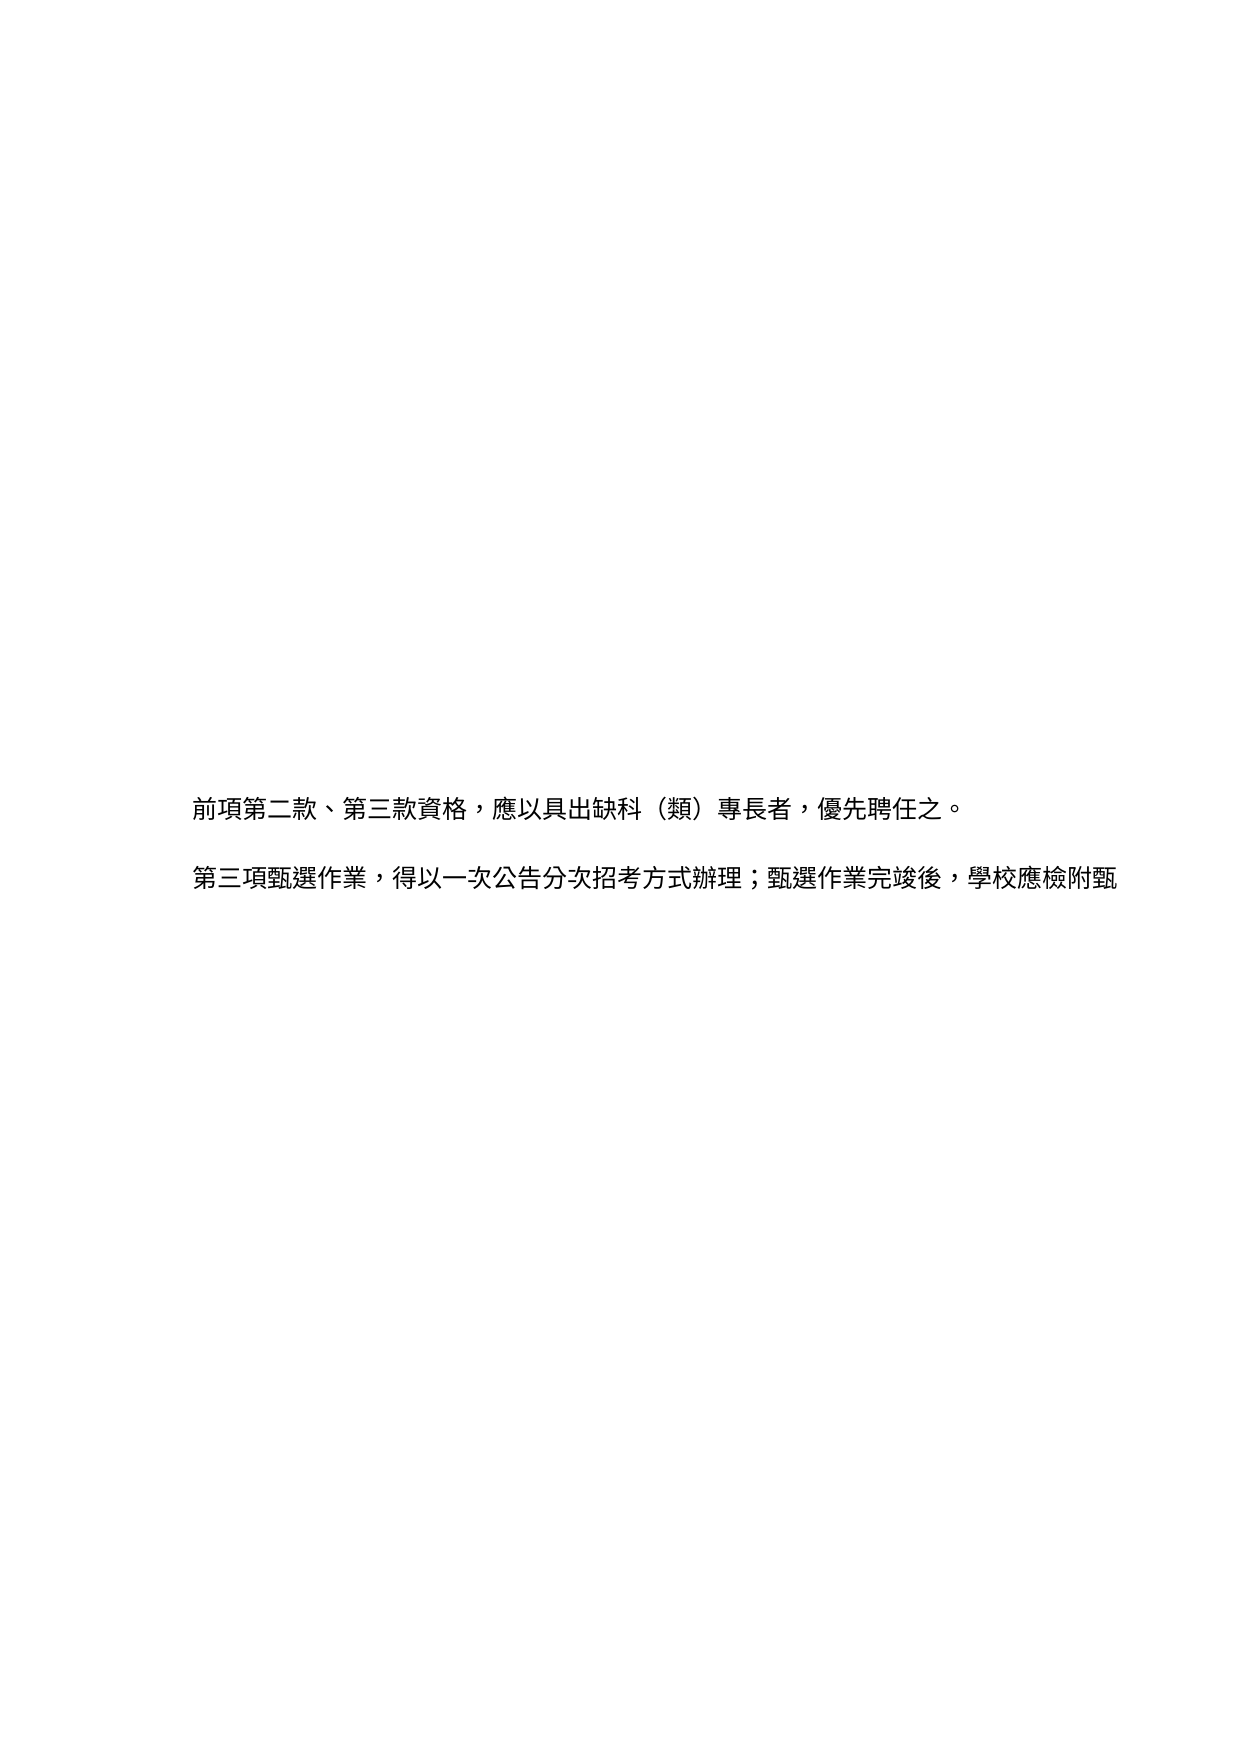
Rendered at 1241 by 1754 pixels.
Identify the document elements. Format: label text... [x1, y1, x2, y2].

text 前項第二款、第三款資格，應以具出缺科（類）專長者，優先聘任之。 [192, 766, 1122, 828]
text 第三項甄選作業，得以一次公告分次招考方式辦理；甄選作業完竣後，學校應檢附甄 [192, 835, 1122, 897]
